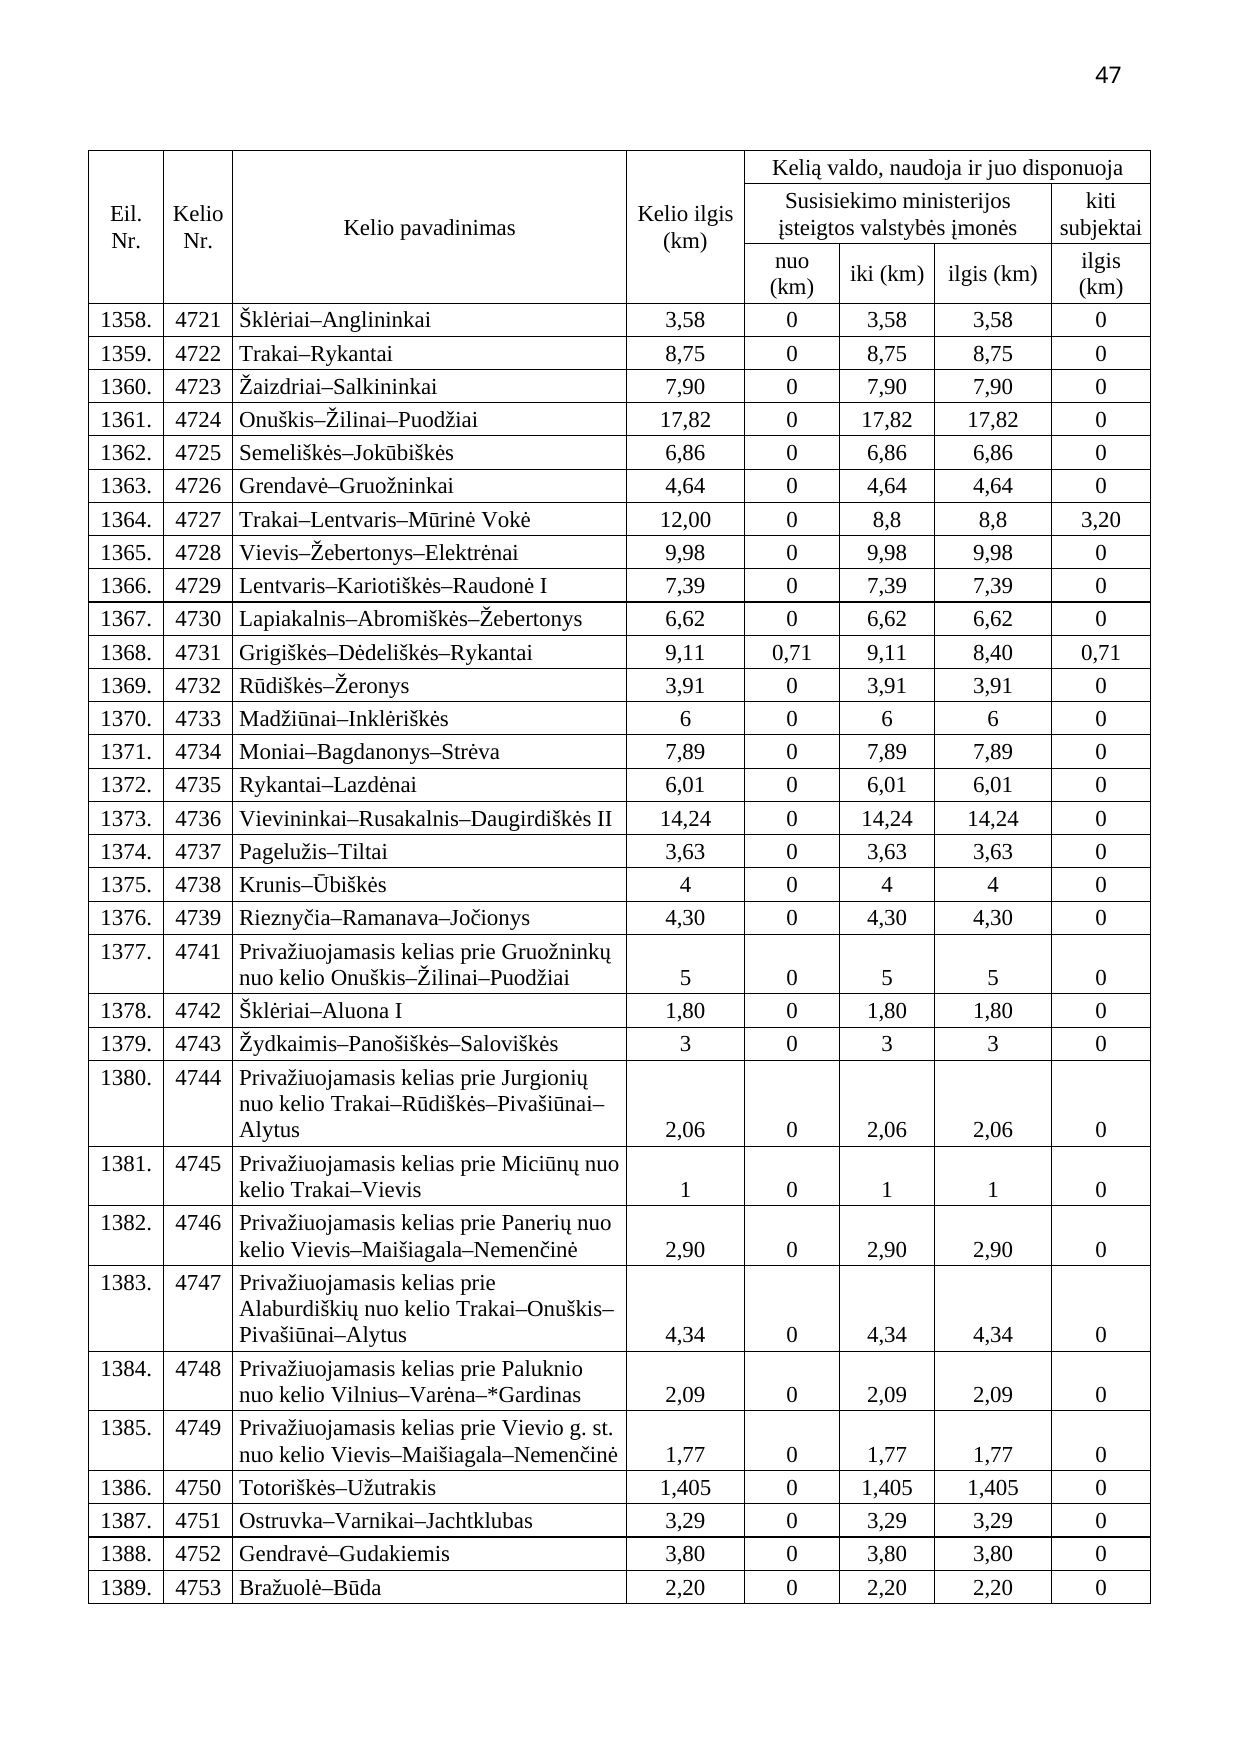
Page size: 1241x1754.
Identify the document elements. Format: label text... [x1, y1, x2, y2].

table_cell 0 [1052, 769, 1150, 801]
table_cell 1371. [89, 735, 163, 768]
table_cell 4,34 [627, 1266, 744, 1351]
table_cell Pagelužis–Tiltai [233, 835, 626, 867]
table_cell 4739 [164, 902, 232, 934]
table_cell 0 [745, 1571, 839, 1603]
table_cell 0 [1052, 669, 1150, 701]
table_cell 3,20 [1052, 503, 1150, 535]
table_cell 2,06 [627, 1061, 744, 1146]
table_cell 9,98 [840, 536, 934, 568]
table_cell 4753 [164, 1571, 232, 1603]
table_cell 3,58 [935, 304, 1051, 336]
table_cell Vievininkai–Rusakalnis–Daugirdiškės II [233, 802, 626, 834]
table_cell 8,75 [840, 337, 934, 369]
table_cell 0 [1052, 1471, 1150, 1503]
table_cell 4737 [164, 835, 232, 867]
table_cell 0 [1052, 337, 1150, 369]
table_cell 1381. [89, 1147, 163, 1205]
table_cell Bražuolė–Būda [233, 1571, 626, 1603]
table_cell 2,09 [840, 1352, 934, 1410]
table_cell Privažiuojamasis kelias prie Vievio g. st. nuo kelio Vievis–Maišiagala–Nemenčinė [233, 1411, 626, 1470]
table_cell Privažiuojamasis kelias prie Paluknio nuo kelio Vilnius–Varėna–*Gardinas [233, 1352, 626, 1410]
table_cell 6,01 [840, 769, 934, 801]
table_cell 4,34 [935, 1266, 1051, 1351]
table_cell Krunis–Ūbiškės [233, 868, 626, 901]
table_cell 1388. [89, 1538, 163, 1570]
table_cell 1360. [89, 370, 163, 402]
table_cell 1366. [89, 569, 163, 601]
table_cell 0 [745, 436, 839, 468]
table_cell 2,20 [627, 1571, 744, 1603]
table_cell 0 [745, 1061, 839, 1146]
table_cell 0 [1052, 1411, 1150, 1470]
table_cell 1,80 [840, 994, 934, 1027]
table_cell 6,86 [627, 436, 744, 468]
table_cell ilgis (km) [1052, 244, 1150, 302]
table_header Kelio pavadinimas [233, 151, 626, 302]
table_cell Trakai–Rykantai [233, 337, 626, 369]
table_cell 3,29 [935, 1504, 1051, 1536]
table_cell 3 [840, 1028, 934, 1060]
table_cell 7,90 [935, 370, 1051, 402]
table_cell 4733 [164, 702, 232, 734]
table_cell 3,63 [627, 835, 744, 867]
table_cell 4744 [164, 1061, 232, 1146]
table_cell 0 [745, 1411, 839, 1470]
table_cell 0 [1052, 1147, 1150, 1205]
table_cell 0 [1052, 603, 1150, 635]
table_cell 1367. [89, 603, 163, 635]
table_cell 4723 [164, 370, 232, 402]
table_cell 4750 [164, 1471, 232, 1503]
table_cell 0 [1052, 735, 1150, 768]
table_cell 0 [745, 769, 839, 801]
table_cell 0 [1052, 835, 1150, 867]
table_cell 6,01 [935, 769, 1051, 801]
table_cell 1368. [89, 636, 163, 668]
table_cell 9,98 [935, 536, 1051, 568]
table_cell 4 [627, 868, 744, 901]
table_cell 0 [745, 994, 839, 1027]
table_cell 8,40 [935, 636, 1051, 668]
table_cell 1,405 [935, 1471, 1051, 1503]
table_cell 3,58 [627, 304, 744, 336]
table_cell 4746 [164, 1206, 232, 1265]
table_cell 0 [745, 1352, 839, 1410]
table_cell Privažiuojamasis kelias prie Alaburdiškių nuo kelio Trakai–Onuškis–Pivašiūnai–Alytus [233, 1266, 626, 1351]
table_cell 0 [1052, 436, 1150, 468]
table_cell 7,89 [840, 735, 934, 768]
table_cell Rūdiškės–Žeronys [233, 669, 626, 701]
table_cell 1,77 [935, 1411, 1051, 1470]
table_cell 0 [1052, 868, 1150, 901]
table_cell 4,34 [840, 1266, 934, 1351]
table_cell 4722 [164, 337, 232, 369]
table_cell Semeliškės–Jokūbiškės [233, 436, 626, 468]
table_cell Gendravė–Gudakiemis [233, 1538, 626, 1570]
table_cell 1379. [89, 1028, 163, 1060]
table_cell 4725 [164, 436, 232, 468]
table_cell 6,62 [935, 603, 1051, 635]
table_cell 17,82 [935, 403, 1051, 435]
table_cell 1362. [89, 436, 163, 468]
table_cell 3,63 [840, 835, 934, 867]
table_cell 4747 [164, 1266, 232, 1351]
table_cell Grendavė–Gruožninkai [233, 470, 626, 502]
table_cell 7,90 [840, 370, 934, 402]
table_cell 0 [745, 370, 839, 402]
table_cell 12,00 [627, 503, 744, 535]
table_header Kelią valdo, naudoja ir juo disponuoja [745, 151, 1150, 183]
table_cell 4751 [164, 1504, 232, 1536]
table_cell 2,90 [627, 1206, 744, 1265]
table_cell nuo (km) [745, 244, 839, 302]
table_cell 0 [745, 835, 839, 867]
table_cell Totoriškės–Užutrakis [233, 1471, 626, 1503]
table_cell 0 [745, 935, 839, 993]
table_cell 4728 [164, 536, 232, 568]
table_cell 4,64 [627, 470, 744, 502]
table_cell 0 [1052, 1504, 1150, 1536]
table_cell 4742 [164, 994, 232, 1027]
table_cell Ostruvka–Varnikai–Jachtklubas [233, 1504, 626, 1536]
table_cell Šklėriai–Aluona I [233, 994, 626, 1027]
table_cell 0 [745, 337, 839, 369]
table_cell Šklėriai–Anglininkai [233, 304, 626, 336]
table_cell 0 [1052, 470, 1150, 502]
table_cell 1,77 [627, 1411, 744, 1470]
table_cell 4736 [164, 802, 232, 834]
table_cell 4735 [164, 769, 232, 801]
table_cell Rykantai–Lazdėnai [233, 769, 626, 801]
table_cell 1389. [89, 1571, 163, 1603]
table_cell 3,80 [935, 1538, 1051, 1570]
table_cell 2,09 [935, 1352, 1051, 1410]
table_cell iki (km) [840, 244, 934, 302]
table_cell 4724 [164, 403, 232, 435]
table_cell 0 [1052, 994, 1150, 1027]
table_cell 0 [745, 1471, 839, 1503]
table_cell 0 [745, 536, 839, 568]
table_cell Lentvaris–Kariotiškės–Raudonė I [233, 569, 626, 601]
table_cell 0 [745, 304, 839, 336]
table_cell 0,71 [1052, 636, 1150, 668]
table_cell 1 [627, 1147, 744, 1205]
table_cell Madžiūnai–Inklėriškės [233, 702, 626, 734]
table_cell Privažiuojamasis kelias prie Panerių nuo kelio Vievis–Maišiagala–Nemenčinė [233, 1206, 626, 1265]
table_cell 14,24 [627, 802, 744, 834]
table_cell 2,20 [935, 1571, 1051, 1603]
table_cell 3,29 [840, 1504, 934, 1536]
table_cell 17,82 [627, 403, 744, 435]
table_cell 1374. [89, 835, 163, 867]
table_cell Susisiekimo ministerijos įsteigtos valstybės įmonės [745, 184, 1051, 243]
table_cell 6,86 [935, 436, 1051, 468]
table_cell 2,06 [935, 1061, 1051, 1146]
table_cell 1378. [89, 994, 163, 1027]
table_cell 0 [1052, 902, 1150, 934]
table_cell 0 [1052, 1028, 1150, 1060]
table_cell 9,98 [627, 536, 744, 568]
table_cell 0 [745, 603, 839, 635]
table_cell 4730 [164, 603, 232, 635]
table_cell 7,89 [627, 735, 744, 768]
table_cell 1375. [89, 868, 163, 901]
table_cell 4,30 [627, 902, 744, 934]
table_cell 3,63 [935, 835, 1051, 867]
table_cell 8,75 [627, 337, 744, 369]
table_cell 0 [745, 1266, 839, 1351]
table_cell 1361. [89, 403, 163, 435]
table_header Kelio ilgis (km) [627, 151, 744, 302]
table_cell 0 [745, 1147, 839, 1205]
table_cell 7,39 [627, 569, 744, 601]
table_cell 0 [745, 1028, 839, 1060]
table_cell 0 [1052, 1266, 1150, 1351]
table_cell 0 [1052, 403, 1150, 435]
table_cell 4734 [164, 735, 232, 768]
table_cell 0 [1052, 1538, 1150, 1570]
table_cell 1383. [89, 1266, 163, 1351]
table_cell 6,01 [627, 769, 744, 801]
table_cell 1363. [89, 470, 163, 502]
table_cell 5 [935, 935, 1051, 993]
table_header Eil. Nr. [89, 151, 163, 302]
table_cell 3,80 [840, 1538, 934, 1570]
table_cell 4 [840, 868, 934, 901]
table_cell 0 [1052, 702, 1150, 734]
table_cell 0 [745, 470, 839, 502]
table_cell 3,91 [935, 669, 1051, 701]
table_cell 3 [935, 1028, 1051, 1060]
table_cell 14,24 [840, 802, 934, 834]
table_cell 1380. [89, 1061, 163, 1146]
table_cell 1,405 [840, 1471, 934, 1503]
table_cell Privažiuojamasis kelias prie Gruožninkų nuo kelio Onuškis–Žilinai–Puodžiai [233, 935, 626, 993]
table_cell 8,8 [935, 503, 1051, 535]
table_cell 9,11 [627, 636, 744, 668]
table_cell 0 [1052, 1571, 1150, 1603]
table_cell 4721 [164, 304, 232, 336]
table_cell 4752 [164, 1538, 232, 1570]
table_cell 4,64 [840, 470, 934, 502]
table_cell 1,77 [840, 1411, 934, 1470]
table_cell 0 [1052, 1352, 1150, 1410]
table_cell Žydkaimis–Panošiškės–Saloviškės [233, 1028, 626, 1060]
table_cell 2,90 [840, 1206, 934, 1265]
table_cell 0 [745, 735, 839, 768]
table_cell 4741 [164, 935, 232, 993]
table_cell 1,405 [627, 1471, 744, 1503]
table_cell 4745 [164, 1147, 232, 1205]
table_cell 5 [840, 935, 934, 993]
table_cell 0 [1052, 802, 1150, 834]
table_cell 6 [840, 702, 934, 734]
table_cell 6 [935, 702, 1051, 734]
table_cell 1359. [89, 337, 163, 369]
table_cell 3,91 [840, 669, 934, 701]
table_cell 1 [935, 1147, 1051, 1205]
table_cell 4738 [164, 868, 232, 901]
table_cell ilgis (km) [935, 244, 1051, 302]
table_cell Trakai–Lentvaris–Mūrinė Vokė [233, 503, 626, 535]
table_cell 1384. [89, 1352, 163, 1410]
table_cell 0 [1052, 569, 1150, 601]
table_cell Grigiškės–Dėdeliškės–Rykantai [233, 636, 626, 668]
table_cell 4748 [164, 1352, 232, 1410]
table_cell 2,90 [935, 1206, 1051, 1265]
table_cell 1,80 [935, 994, 1051, 1027]
table_cell 0 [745, 1206, 839, 1265]
table_cell 0 [745, 669, 839, 701]
table_cell 0 [745, 802, 839, 834]
table_cell Privažiuojamasis kelias prie Miciūnų nuo kelio Trakai–Vievis [233, 1147, 626, 1205]
table_cell Lapiakalnis–Abromiškės–Žebertonys [233, 603, 626, 635]
table_cell 1,80 [627, 994, 744, 1027]
table_cell 4731 [164, 636, 232, 668]
table_cell 4,30 [935, 902, 1051, 934]
table_cell 1369. [89, 669, 163, 701]
table_cell 4729 [164, 569, 232, 601]
table_cell 9,11 [840, 636, 934, 668]
table_cell kiti subjektai [1052, 184, 1150, 243]
table_cell 0 [1052, 536, 1150, 568]
table_cell 7,39 [935, 569, 1051, 601]
table_cell 14,24 [935, 802, 1051, 834]
table_cell 2,20 [840, 1571, 934, 1603]
table_cell 1358. [89, 304, 163, 336]
table_cell 6 [627, 702, 744, 734]
table_cell 0 [745, 702, 839, 734]
table_cell Privažiuojamasis kelias prie Jurgionių nuo kelio Trakai–Rūdiškės–Pivašiūnai–Alytus [233, 1061, 626, 1146]
table_cell 0 [1052, 1061, 1150, 1146]
table_cell 17,82 [840, 403, 934, 435]
table_cell 4 [935, 868, 1051, 901]
table_cell 0 [1052, 1206, 1150, 1265]
table_cell 3 [627, 1028, 744, 1060]
table_cell 3,91 [627, 669, 744, 701]
table_cell 2,09 [627, 1352, 744, 1410]
table_cell 1377. [89, 935, 163, 993]
table_cell 1386. [89, 1471, 163, 1503]
table_cell 7,90 [627, 370, 744, 402]
table_cell 0 [745, 868, 839, 901]
table_cell Žaizdriai–Salkininkai [233, 370, 626, 402]
table_cell 8,75 [935, 337, 1051, 369]
table_cell 0 [1052, 304, 1150, 336]
table_cell 3,29 [627, 1504, 744, 1536]
table_cell 0 [745, 1538, 839, 1570]
table_cell 3,58 [840, 304, 934, 336]
table_cell 0 [745, 403, 839, 435]
table_cell 4743 [164, 1028, 232, 1060]
table_cell 6,62 [840, 603, 934, 635]
table_cell 4732 [164, 669, 232, 701]
table_cell 4726 [164, 470, 232, 502]
table_cell 0 [745, 902, 839, 934]
table_cell Rieznyčia–Ramanava–Jočionys [233, 902, 626, 934]
table_cell 1 [840, 1147, 934, 1205]
table_cell Onuškis–Žilinai–Puodžiai [233, 403, 626, 435]
table_cell 6,62 [627, 603, 744, 635]
table_cell 3,80 [627, 1538, 744, 1570]
table_cell Moniai–Bagdanonys–Strėva [233, 735, 626, 768]
table_cell 4,64 [935, 470, 1051, 502]
table_cell 1364. [89, 503, 163, 535]
table_cell 1370. [89, 702, 163, 734]
table_cell 1376. [89, 902, 163, 934]
table_cell 7,89 [935, 735, 1051, 768]
table_cell 4727 [164, 503, 232, 535]
table_cell 0 [745, 569, 839, 601]
table_header Kelio Nr. [164, 151, 232, 302]
table_cell 1382. [89, 1206, 163, 1265]
table_cell 0 [1052, 935, 1150, 993]
table_cell 0 [1052, 370, 1150, 402]
table_cell 2,06 [840, 1061, 934, 1146]
table_cell 1387. [89, 1504, 163, 1536]
table_cell 7,39 [840, 569, 934, 601]
table_cell 8,8 [840, 503, 934, 535]
table_cell 1372. [89, 769, 163, 801]
table_cell 5 [627, 935, 744, 993]
table_cell 4749 [164, 1411, 232, 1470]
table_cell 4,30 [840, 902, 934, 934]
table_cell 1373. [89, 802, 163, 834]
table_cell 1385. [89, 1411, 163, 1470]
table_cell 6,86 [840, 436, 934, 468]
table_cell 0 [745, 1504, 839, 1536]
table_cell 1365. [89, 536, 163, 568]
table_cell 0 [745, 503, 839, 535]
table_cell 0,71 [745, 636, 839, 668]
table_cell Vievis–Žebertonys–Elektrėnai [233, 536, 626, 568]
